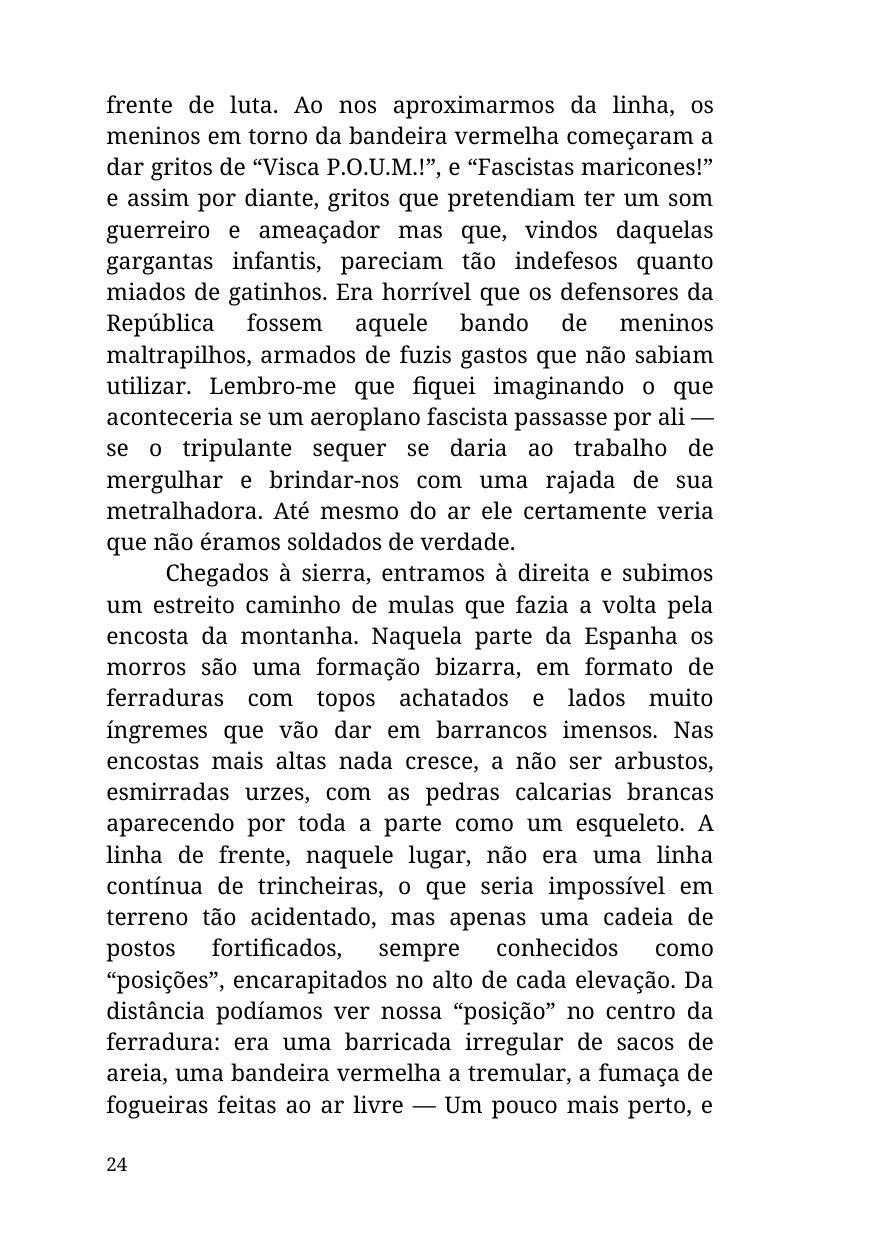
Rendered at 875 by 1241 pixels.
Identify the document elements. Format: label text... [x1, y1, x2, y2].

text frente de luta. Ao nos aproximarmos da linha, os meninos em torno da bandeira vermelha começaram a dar gritos de “Visca P.O.U.M.!”, e “Fascistas maricones!” e assim por diante, gritos que pretendiam ter um som guerreiro e ameaçador mas que, vindos daquelas gargantas infantis, pareciam tão indefesos quanto miados de gatinhos. Era horrível que os defensores da República fossem aquele bando de meninos maltrapilhos, armados de fuzis gastos que não sabiam utilizar. Lembro-me que fiquei imaginando o que aconteceria se um aeroplano fascista passasse por ali — se o tripulante sequer se daria ao trabalho de mergulhar e brindar-nos com uma rajada de sua metralhadora. Até mesmo do ar ele certamente veria que não éramos soldados de verdade. [106, 88, 714, 557]
text Chegados à sierra, entramos à direita e subimos um estreito caminho de mulas que fazia a volta pela encosta da montanha. Naquela parte da Espanha os morros são uma formação bizarra, em formato de ferraduras com topos achatados e lados muito íngremes que vão dar em barrancos imensos. Nas encostas mais altas nada cresce, a não ser arbustos, esmirradas urzes, com as pedras calcarias brancas aparecendo por toda a parte como um esqueleto. A linha de frente, naquele lugar, não era uma linha contínua de trincheiras, o que seria impossível em terreno tão acidentado, mas apenas uma cadeia de postos fortificados, sempre conhecidos como “posições”, encarapitados no alto de cada elevação. Da distância podíamos ver nossa “posição” no centro da ferradura: era uma barricada irregular de sacos de areia, uma bandeira vermelha a tremular, a fumaça de fogueiras feitas ao ar livre — Um pouco mais perto, e [106, 557, 714, 1120]
